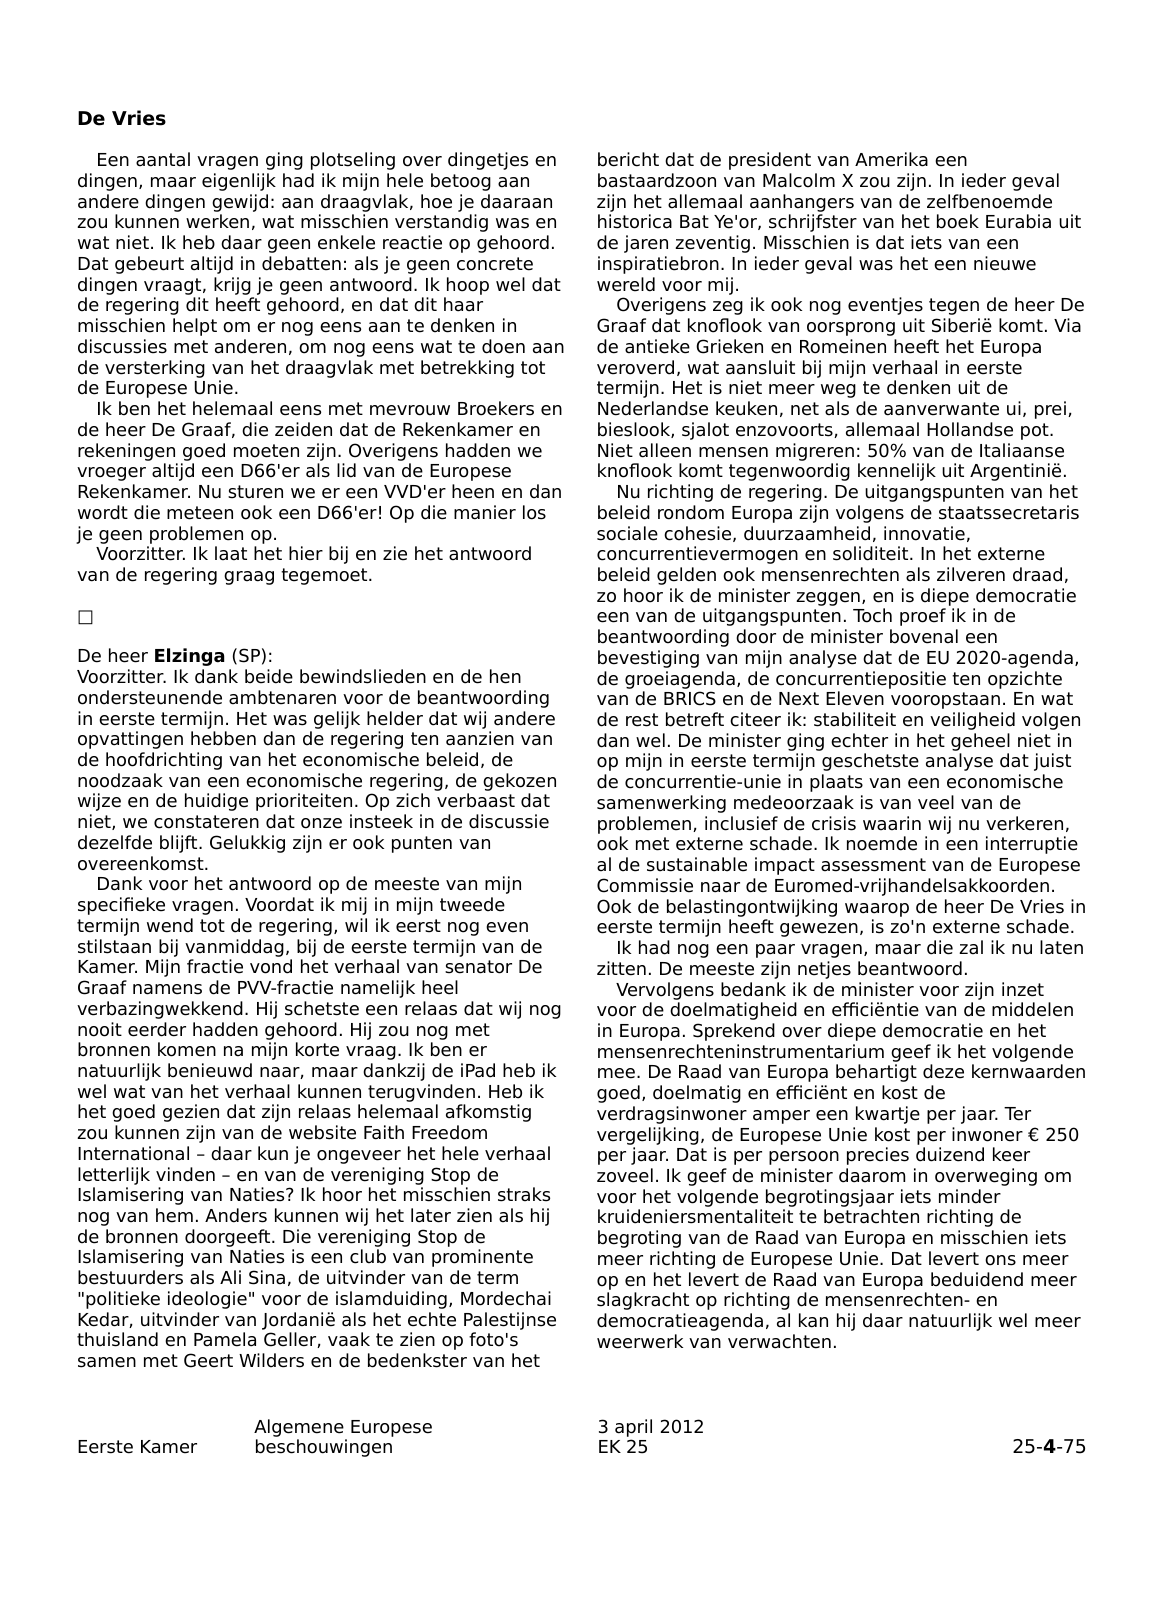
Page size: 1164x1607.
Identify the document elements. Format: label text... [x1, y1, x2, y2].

text De heer Elzinga (SP): [77, 646, 567, 667]
text Nu richting de regering. De uitgangspunten van het beleid rondom Europa zijn volgens de staatssecretaris sociale cohesie, duurzaamheid, innovatie, concurrentievermogen en soliditeit. In het externe beleid gelden ook mensenrechten als zilveren draad, zo hoor ik de minister zeggen, en is diepe democratie een van de uitgangspunten. Toch proef ik in de beantwoording door de minister bovenal een bevestiging van mijn analyse dat de EU 2020-agenda, de groeiagenda, de concurrentiepositie ten opzichte van de BRICS en de Next Eleven vooropstaan. En wat de rest betreft citeer ik: stabiliteit en veiligheid volgen dan wel. De minister ging echter in het geheel niet in op mijn in eerste termijn geschetste analyse dat juist de concurrentie-unie in plaats van een economische samenwerking medeoorzaak is van veel van de problemen, inclusief de crisis waarin wij nu verkeren, ook met externe schade. Ik noemde in een interruptie al de sustainable impact assessment van de Europese Commissie naar de Euromed-vrijhandelsakkoorden. Ook de belastingontwijking waarop de heer De Vries in eerste termijn heeft gewezen, is zo'n externe schade. [596, 482, 1087, 938]
text Dank voor het antwoord op de meeste van mijn specifieke vragen. Voordat ik mij in mijn tweede termijn wend tot de regering, wil ik eerst nog even stilstaan bij vanmiddag, bij de eerste termijn van de Kamer. Mijn fractie vond het verhaal van senator De Graaf namens de PVV-fractie namelijk heel verbazingwekkend. Hij schetste een relaas dat wij nog nooit eerder hadden gehoord. Hij zou nog met bronnen komen na mijn korte vraag. Ik ben er natuurlijk benieuwd naar, maar dankzij de iPad heb ik wel wat van het verhaal kunnen terugvinden. Heb ik het goed gezien dat zijn relaas helemaal afkomstig zou kunnen zijn van de website Faith Freedom International – daar kun je ongeveer het hele verhaal letterlijk vinden – en van de vereniging Stop de Islamisering van Naties? Ik hoor het misschien straks nog van hem. Anders kunnen wij het later zien als hij de bronnen doorgeeft. Die vereniging Stop de Islamisering van Naties is een club van prominente bestuurders als Ali Sina, de uitvinder van de term "politieke ideologie" voor de islamduiding, Mordechai Kedar, uitvinder van Jordanië als het echte Palestijnse thuisland en Pamela Geller, vaak te zien op foto's samen met Geert Wilders en de bedenkster van het [77, 874, 567, 1372]
text Een aantal vragen ging plotseling over dingetjes en dingen, maar eigenlijk had ik mijn hele betoog aan andere dingen gewijd: aan draagvlak, hoe je daaraan zou kunnen werken, wat misschien verstandig was en wat niet. Ik heb daar geen enkele reactie op gehoord. Dat gebeurt altijd in debatten: als je geen concrete dingen vraagt, krijg je geen antwoord. Ik hoop wel dat de regering dit heeft gehoord, en dat dit haar misschien helpt om er nog eens aan te denken in discussies met anderen, om nog eens wat te doen aan de versterking van het draagvlak met betrekking tot de Europese Unie. [77, 150, 567, 399]
text Vervolgens bedank ik de minister voor zijn inzet voor de doelmatigheid en efficiëntie van de middelen in Europa. Sprekend over diepe democratie en het mensenrechteninstrumentarium geef ik het volgende mee. De Raad van Europa behartigt deze kernwaarden goed, doelmatig en efficiënt en kost de verdragsinwoner amper een kwartje per jaar. Ter vergelijking, de Europese Unie kost per inwoner € 250 per jaar. Dat is per persoon precies duizend keer zoveel. Ik geef de minister daarom in overweging om voor het volgende begrotingsjaar iets minder kruideniersmentaliteit te betrachten richting de begroting van de Raad van Europa en misschien iets meer richting de Europese Unie. Dat levert ons meer op en het levert de Raad van Europa beduidend meer slagkracht op richting de mensenrechten- en democratieagenda, al kan hij daar natuurlijk wel meer weerwerk van verwachten. [596, 979, 1087, 1352]
text Ik had nog een paar vragen, maar die zal ik nu laten zitten. De meeste zijn netjes beantwoord. [596, 938, 1087, 979]
text Voorzitter. Ik laat het hier bij en zie het antwoord van de regering graag tegemoet. [77, 544, 567, 586]
text Overigens zeg ik ook nog eventjes tegen de heer De Graaf dat knoflook van oorsprong uit Siberië komt. Via de antieke Grieken en Romeinen heeft het Europa veroverd, wat aansluit bij mijn verhaal in eerste termijn. Het is niet meer weg te denken uit de Nederlandse keuken, net als de aanverwante ui, prei, bieslook, sjalot enzovoorts, allemaal Hollandse pot. Niet alleen mensen migreren: 50% van de Italiaanse knoflook komt tegenwoordig kennelijk uit Argentinië. [596, 295, 1087, 482]
text Voorzitter. Ik dank beide bewindslieden en de hen ondersteunende ambtenaren voor de beantwoording in eerste termijn. Het was gelijk helder dat wij andere opvattingen hebben dan de regering ten aanzien van de hoofdrichting van het economische beleid, de noodzaak van een economische regering, de gekozen wijze en de huidige prioriteiten. Op zich verbaast dat niet, we constateren dat onze insteek in de discussie dezelfde blijft. Gelukkig zijn er ook punten van overeenkomst. [77, 667, 567, 874]
text □ [77, 606, 567, 626]
text bericht dat de president van Amerika een bastaardzoon van Malcolm X zou zijn. In ieder geval zijn het allemaal aanhangers van de zelfbenoemde historica Bat Ye'or, schrijfster van het boek Eurabia uit de jaren zeventig. Misschien is dat iets van een inspiratiebron. In ieder geval was het een nieuwe wereld voor mij. [596, 150, 1087, 295]
text Ik ben het helemaal eens met mevrouw Broekers en de heer De Graaf, die zeiden dat de Rekenkamer en rekeningen goed moeten zijn. Overigens hadden we vroeger altijd een D66'er als lid van de Europese Rekenkamer. Nu sturen we er een VVD'er heen en dan wordt die meteen ook een D66'er! Op die manier los je geen problemen op. [77, 399, 567, 544]
